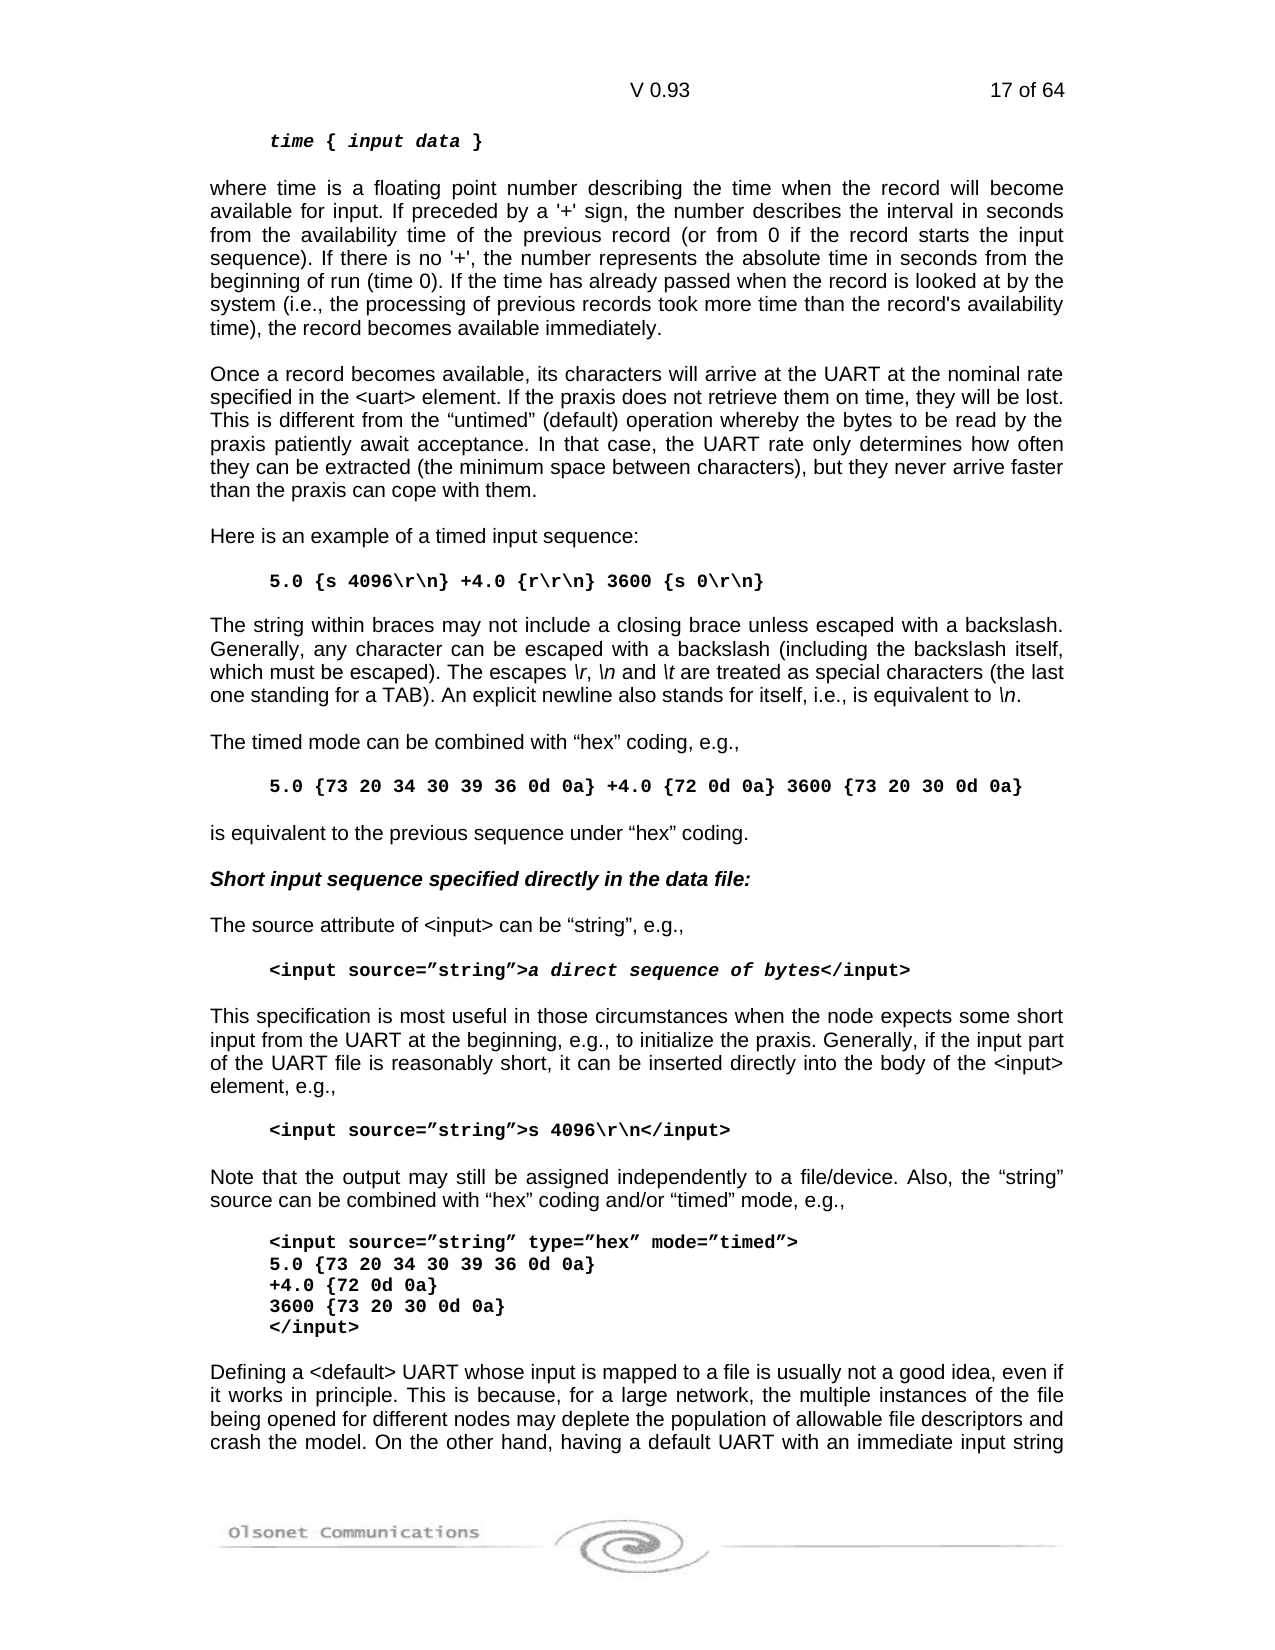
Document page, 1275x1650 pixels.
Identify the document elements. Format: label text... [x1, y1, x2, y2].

text <input source=”string”>a direct sequence of bytes</input> [269, 961, 1065, 982]
text Defining a <default> UART whose input is mapped to a file is usually not a good idea, even if it works in principle. This is because, for a large network, the multiple instances of the file being opened for different nodes may deplete the population of allowable file descriptors and crash the model. On the other hand, having a default UART with an immediate input string [210, 1361, 1065, 1454]
text Here is an example of a timed input sequence: [210, 525, 1065, 548]
text is equivalent to the previous sequence under “hex” coding. [210, 821, 1065, 844]
text Short input sequence specified directly in the data file: [210, 868, 1065, 891]
text 3600 {73 20 30 0d 0a} [269, 1297, 1065, 1318]
text where time is a floating point number describing the time when the record will become available for input. If preceded by a '+' sign, the number describes the interval in seconds from the availability time of the previous record (or from 0 if the record starts the input sequence). If there is no '+', the number represents the absolute time in seconds from the beginning of run (time 0). If the time has already passed when the record is looked at by the system (i.e., the processing of previous records took more time than the record's availability time), the record becomes available immediately. [210, 177, 1065, 339]
text The source attribute of <input> can be “string”, e.g., [210, 914, 1065, 937]
picture [210, 1504, 1065, 1596]
text </input> [269, 1318, 1065, 1339]
text Note that the output may still be assigned independently to a file/device. Also, the “string” source can be combined with “hex” coding and/or “timed” mode, e.g., [210, 1166, 1065, 1212]
text +4.0 {72 0d 0a} [269, 1276, 1065, 1297]
text 5.0 {73 20 34 30 39 36 0d 0a} [269, 1254, 1065, 1276]
text time { input data } [269, 132, 1065, 153]
text <input source=”string” type=”hex” mode=”timed”> [269, 1233, 1065, 1254]
text This specification is most useful in those circumstances when the node expects some short input from the UART at the beginning, e.g., to initialize the praxis. Generally, if the input part of the UART file is reasonably short, it can be inserted directly into the body of the <input> element, e.g., [210, 1005, 1065, 1098]
text Once a record becomes available, its characters will arrive at the UART at the nominal rate specified in the <uart> element. If the praxis does not retrieve them on time, they will be lost. This is different from the “untimed” (default) operation whereby the bytes to be read by the praxis patiently await acceptance. In that case, the UART rate only determines how often they can be extracted (the minimum space between characters), but they never arrive faster than the praxis can cope with them. [210, 362, 1065, 502]
text The string within braces may not include a closing brace unless escaped with a backslash. Generally, any character can be escaped with a backslash (including the backslash itself, which must be escaped). The escapes \r, \n and \t are treated as special characters (the last one standing for a TAB). An explicit newline also stands for itself, i.e., is equivalent to \n. [210, 614, 1065, 707]
text <input source=”string”>s 4096\r\n</input> [269, 1121, 1065, 1142]
text 5.0 {s 4096\r\n} +4.0 {r\r\n} 3600 {s 0\r\n} [269, 572, 1065, 593]
text 5.0 {73 20 34 30 39 36 0d 0a} +4.0 {72 0d 0a} 3600 {73 20 30 0d 0a} [269, 777, 1065, 798]
text The timed mode can be combined with “hex” coding, e.g., [210, 730, 1065, 753]
